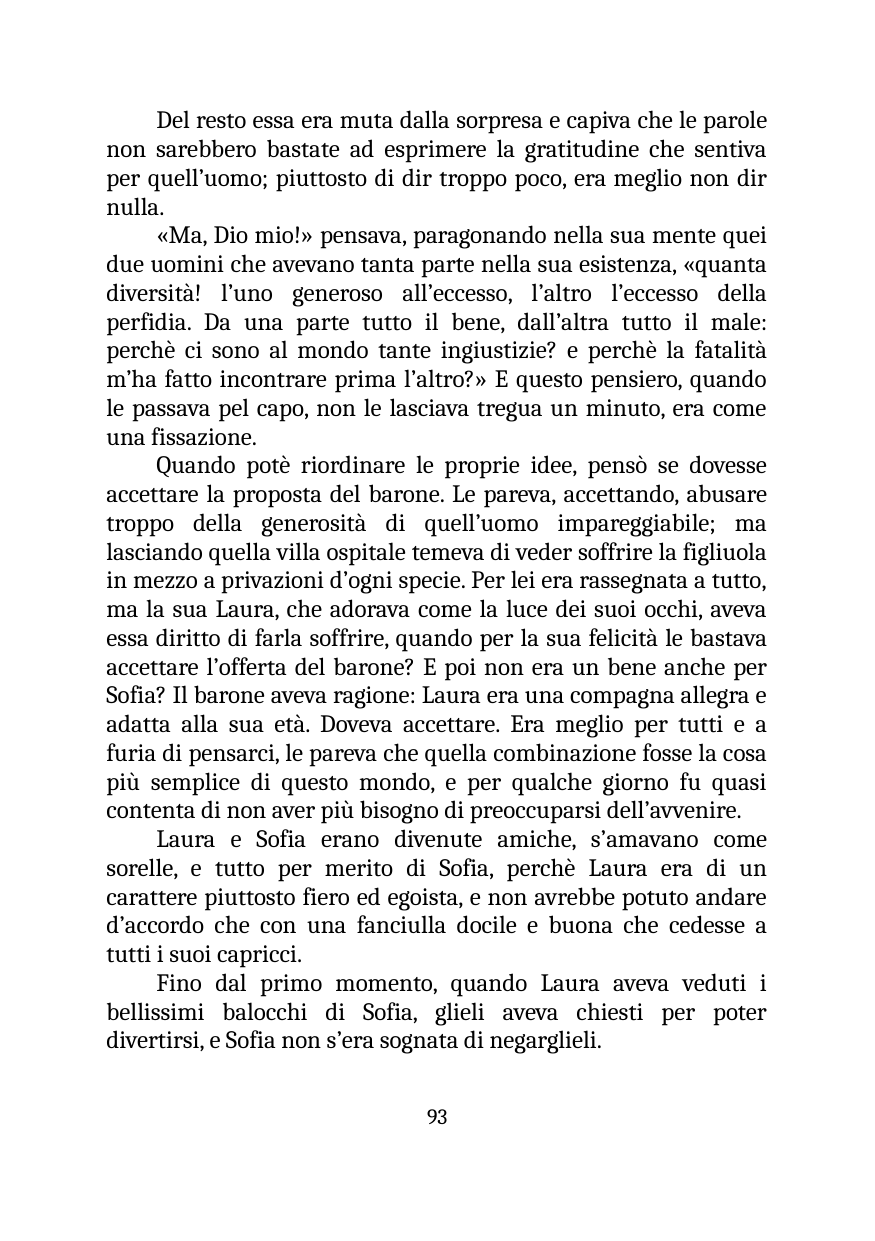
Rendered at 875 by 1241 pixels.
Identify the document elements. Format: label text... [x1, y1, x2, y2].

text Laura e Sofia erano divenute amiche, s’amavano come sorelle, e tutto per merito di Sofia, perchè Laura era di un carattere piuttosto fiero ed egoista, e non avrebbe potuto andare d’accordo che con una fanciulla docile e buona che cedesse a tutti i suoi capricci. [106, 825, 768, 969]
text Fino dal primo momento, quando Laura aveva veduti i bellissimi balocchi di Sofia, glieli aveva chiesti per poter divertirsi, e Sofia non s’era sognata di negarglieli. [106, 969, 768, 1055]
text «Ma, Dio mio!» pensava, paragonando nella sua mente quei due uomini che avevano tanta parte nella sua esistenza, «quanta diversità! l’uno generoso all’eccesso, l’altro l’eccesso della perfidia. Da una parte tutto il bene, dall’altra tutto il male: perchè ci sono al mondo tante ingiustizie? e perchè la fatalità m’ha fatto incontrare prima l’altro?» E questo pensiero, quando le passava pel capo, non le lasciava tregua un minuto, era come una fissazione. [106, 221, 768, 451]
text Quando potè riordinare le proprie idee, pensò se dovesse accettare la proposta del barone. Le pareva, accettando, abusare troppo della generosità di quell’uomo impareggiabile; ma lasciando quella villa ospitale temeva di veder soffrire la figliuola in mezzo a privazioni d’ogni specie. Per lei era rassegnata a tutto, ma la sua Laura, che adorava come la luce dei suoi occhi, aveva essa diritto di farla soffrire, quando per la sua felicità le bastava accettare l’offerta del barone? E poi non era un bene anche per Sofia? Il barone aveva ragione: Laura era una compagna allegra e adatta alla sua età. Doveva accettare. Era meglio per tutti e a furia di pensarci, le pareva che quella combinazione fosse la cosa più semplice di questo mondo, e per qualche giorno fu quasi contenta di non aver più bisogno di preoccuparsi dell’avvenire. [106, 451, 768, 825]
text Del resto essa era muta dalla sorpresa e capiva che le parole non sarebbero bastate ad esprimere la gratitudine che sentiva per quell’uomo; piuttosto di dir troppo poco, era meglio non dir nulla. [106, 106, 768, 221]
